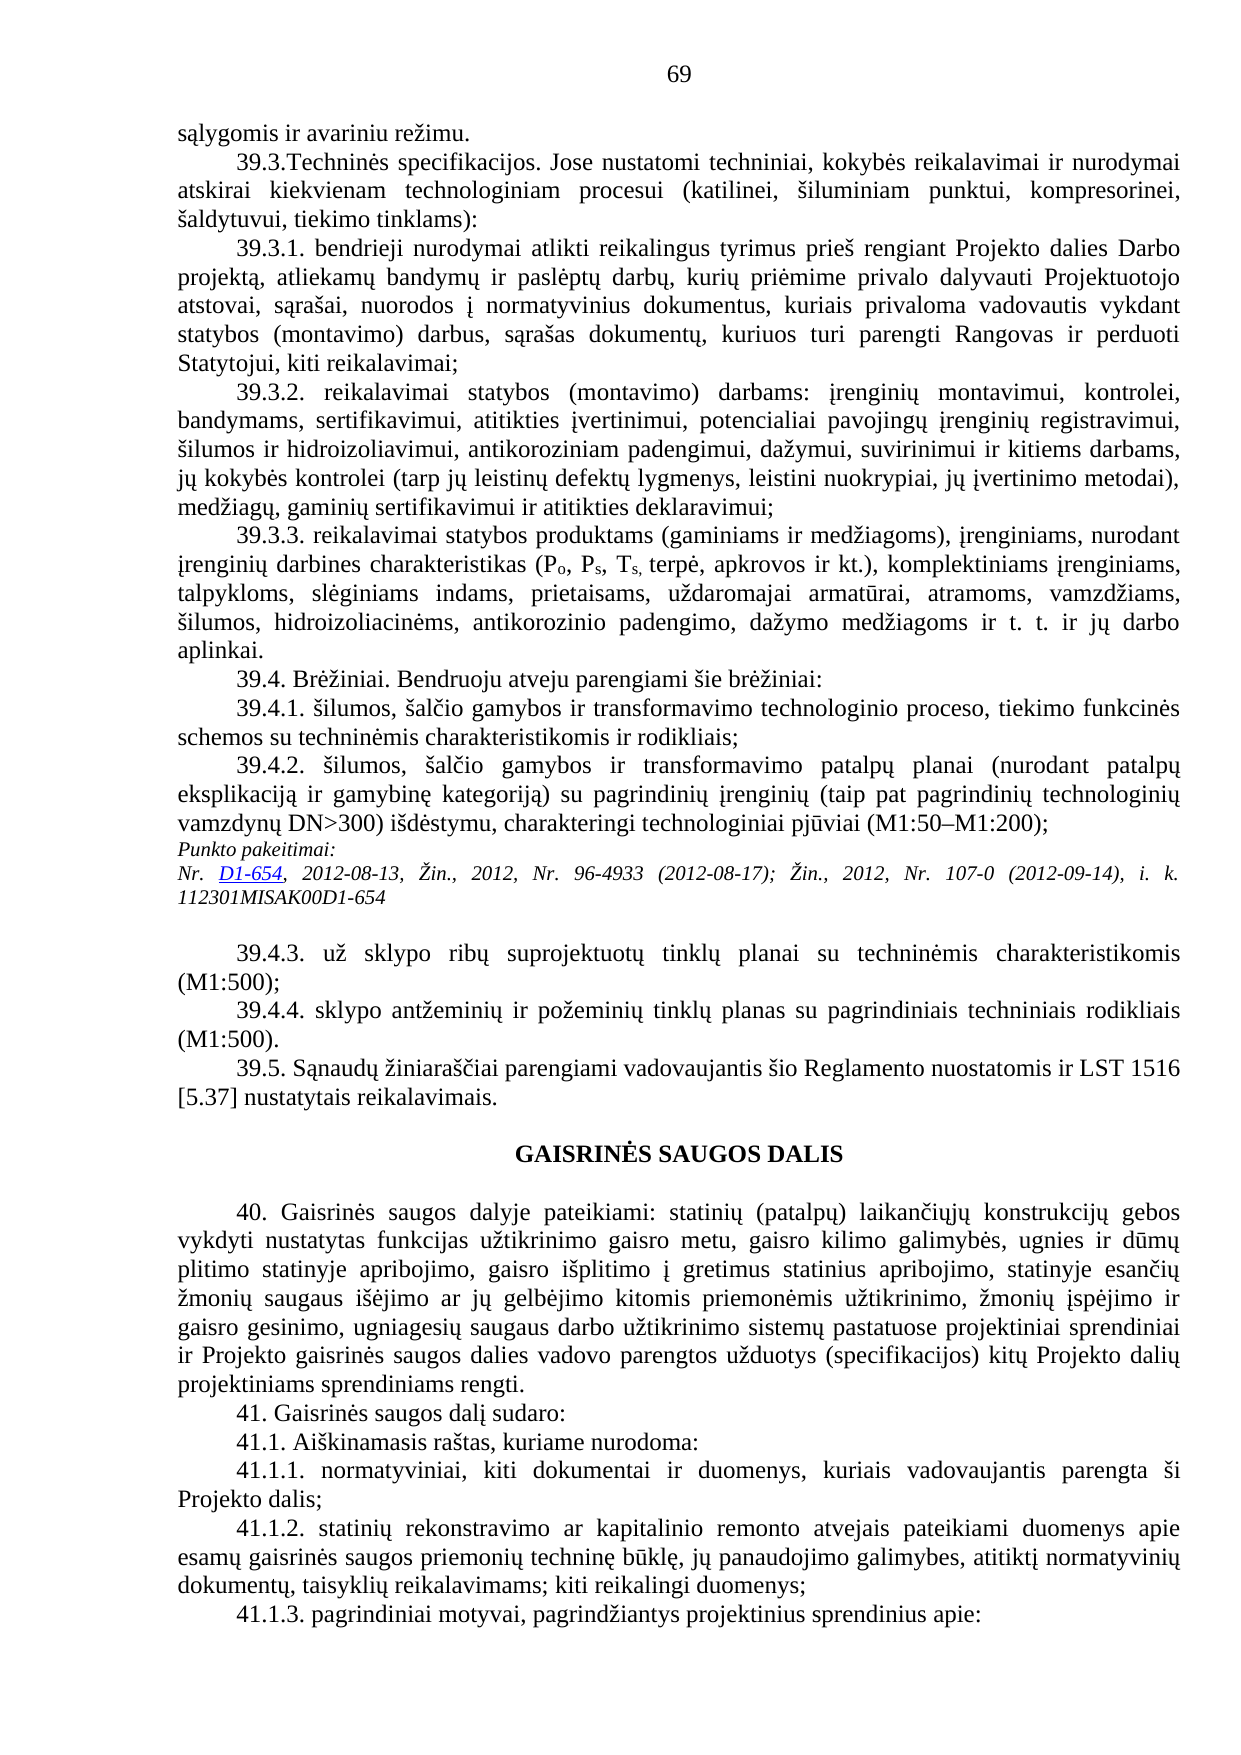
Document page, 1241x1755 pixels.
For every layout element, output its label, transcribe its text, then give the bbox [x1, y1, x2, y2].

text 39.4.2. šilumos, šalčio gamybos ir transformavimo patalpų planai (nurodant patalpų eksplikaciją ir gamybinę kategoriją) su pagrindinių įrenginių (taip pat pagrindinių technologinių vamzdynų DN>300) išdėstymu, charakteringi technologiniai pjūviai (M1:50–M1:200); [177, 751, 1181, 837]
text 39.3.Techninės specifikacijos. Jose nustatomi techniniai, kokybės reikalavimai ir nurodymai atskirai kiekvienam technologiniam procesui (katilinei, šiluminiam punktui, kompresorinei, šaldytuvui, tiekimo tinklams): [177, 147, 1181, 233]
text 41.1.1. normatyviniai, kiti dokumentai ir duomenys, kuriais vadovaujantis parengta ši Projekto dalis; [177, 1455, 1181, 1513]
text Nr. D1-654, 2012-08-13, Žin., 2012, Nr. 96-4933 (2012-08-17); Žin., 2012, Nr. 107-0 (2012-09-14), i. k. 112301MISAK00D1-654 [177, 861, 1181, 909]
text 39.4.1. šilumos, šalčio gamybos ir transformavimo technologinio proceso, tiekimo funkcinės schemos su techninėmis charakteristikomis ir rodikliais; [177, 693, 1181, 751]
text 41.1. Aiškinamasis raštas, kuriame nurodoma: [177, 1427, 1181, 1455]
text 39.4.3. už sklypo ribų suprojektuotų tinklų planai su techninėmis charakteristikomis (M1:500); [177, 938, 1181, 995]
text 41. Gaisrinės saugos dalį sudaro: [177, 1398, 1181, 1427]
text 39.4. Brėžiniai. Bendruoju atveju parengiami šie brėžiniai: [177, 664, 1181, 693]
text sąlygomis ir avariniu režimu. [177, 118, 1181, 147]
text 39.3.2. reikalavimai statybos (montavimo) darbams: įrenginių montavimui, kontrolei, bandymams, sertifikavimui, atitikties įvertinimui, potencialiai pavojingų įrenginių registravimui, šilumos ir hidroizoliavimui, antikoroziniam padengimui, dažymui, suvirinimui ir kitiems darbams, jų kokybės kontrolei (tarp jų leistinų defektų lygmenys, leistini nuokrypiai, jų įvertinimo metodai), medžiagų, gaminių sertifikavimui ir atitikties deklaravimui; [177, 377, 1181, 521]
text Punkto pakeitimai: [177, 837, 1181, 861]
text 39.5. Sąnaudų žiniaraščiai parengiami vadovaujantis šio Reglamento nuostatomis ir LST 1516 [5.37] nustatytais reikalavimais. [177, 1053, 1181, 1110]
text 41.1.3. pagrindiniai motyvai, pagrindžiantys projektinius sprendinius apie: [177, 1599, 1181, 1628]
text 39.4.4. sklypo antžeminių ir požeminių tinklų planas su pagrindiniais techniniais rodikliais (M1:500). [177, 995, 1181, 1053]
text 41.1.2. statinių rekonstravimo ar kapitalinio remonto atvejais pateikiami duomenys apie esamų gaisrinės saugos priemonių techninę būklę, jų panaudojimo galimybes, atitiktį normatyvinių dokumentų, taisyklių reikalavimams; kiti reikalingi duomenys; [177, 1513, 1181, 1599]
text Gaisrinės saugos dalis [177, 1139, 1181, 1168]
text 40. Gaisrinės saugos dalyje pateikiami: statinių (patalpų) laikančiųjų konstrukcijų gebos vykdyti nustatytas funkcijas užtikrinimo gaisro metu, gaisro kilimo galimybės, ugnies ir dūmų plitimo statinyje apribojimo, gaisro išplitimo į gretimus statinius apribojimo, statinyje esančių žmonių saugaus išėjimo ar jų gelbėjimo kitomis priemonėmis užtikrinimo, žmonių įspėjimo ir gaisro gesinimo, ugniagesių saugaus darbo užtikrinimo sistemų pastatuose projektiniai sprendiniai ir Projekto gaisrinės saugos dalies vadovo parengtos užduotys (specifikacijos) kitų Projekto dalių projektiniams sprendiniams rengti. [177, 1197, 1181, 1398]
text 39.3.1. bendrieji nurodymai atlikti reikalingus tyrimus prieš rengiant Projekto dalies Darbo projektą, atliekamų bandymų ir paslėptų darbų, kurių priėmime privalo dalyvauti Projektuotojo atstovai, sąrašai, nuorodos į normatyvinius dokumentus, kuriais privaloma vadovautis vykdant statybos (montavimo) darbus, sąrašas dokumentų, kuriuos turi parengti Rangovas ir perduoti Statytojui, kiti reikalavimai; [177, 233, 1181, 377]
text 39.3.3. reikalavimai statybos produktams (gaminiams ir medžiagoms), įrenginiams, nurodant įrenginių darbines charakteristikas (Po, Ps, Ts, terpė, apkrovos ir kt.), komplektiniams įrenginiams, talpykloms, slėginiams indams, prietaisams, uždaromajai armatūrai, atramoms, vamzdžiams, šilumos, hidroizoliacinėms, antikorozinio padengimo, dažymo medžiagoms ir t. t. ir jų darbo aplinkai. [177, 521, 1181, 664]
